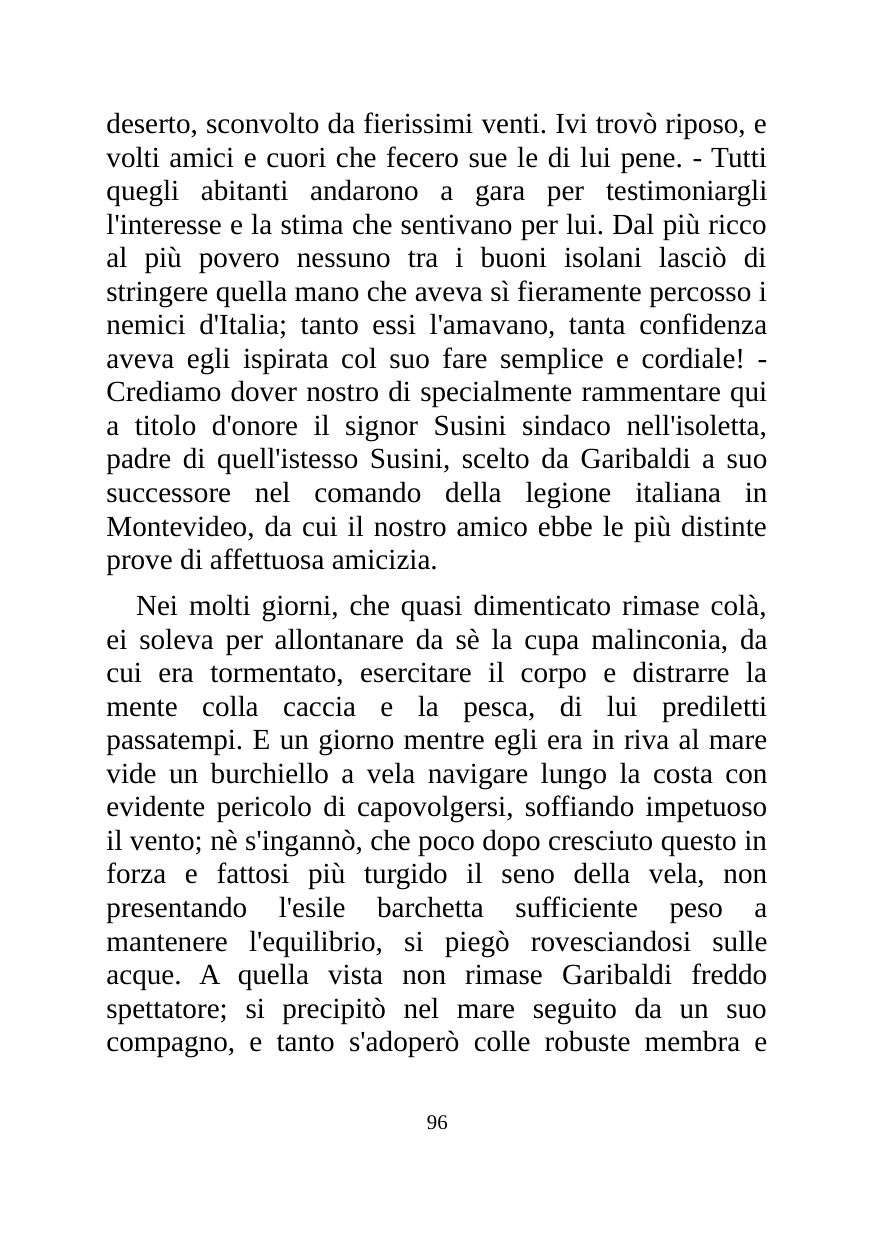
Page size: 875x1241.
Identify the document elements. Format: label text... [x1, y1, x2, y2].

text Nei molti giorni, che quasi dimenticato rimase colà, ei soleva per allontanare da sè la cupa malinconia, da cui era tormentato, esercitare il corpo e distrarre la mente colla caccia e la pesca, di lui prediletti passatempi. E un giorno mentre egli era in riva al mare vide un burchiello a vela navigare lungo la costa con evidente pericolo di capovolgersi, soffiando impetuoso il vento; nè s'ingannò, che poco dopo cresciuto questo in forza e fattosi più turgido il seno della vela, non presentando l'esile barchetta sufficiente peso a mantenere l'equilibrio, si piegò rovesciandosi sulle acque. A quella vista non rimase Garibaldi freddo spettatore; si precipitò nel mare seguito da un suo compagno, e tanto s'adoperò colle robuste membra e [106, 588, 768, 1058]
text deserto, sconvolto da fierissimi venti. Ivi trovò riposo, e volti amici e cuori che fecero sue le di lui pene. - Tutti quegli abitanti andarono a gara per testimoniargli l'interesse e la stima che sentivano per lui. Dal più ricco al più povero nessuno tra i buoni isolani lasciò di stringere quella mano che aveva sì fieramente percosso i nemici d'Italia; tanto essi l'amavano, tanta confidenza aveva egli ispirata col suo fare semplice e cordiale! - Crediamo dover nostro di specialmente rammentare qui a titolo d'onore il signor Susini sindaco nell'isoletta, padre di quell'istesso Susini, scelto da Garibaldi a suo successore nel comando della legione italiana in Montevideo, da cui il nostro amico ebbe le più distinte prove di affettuosa amicizia. [106, 106, 768, 576]
